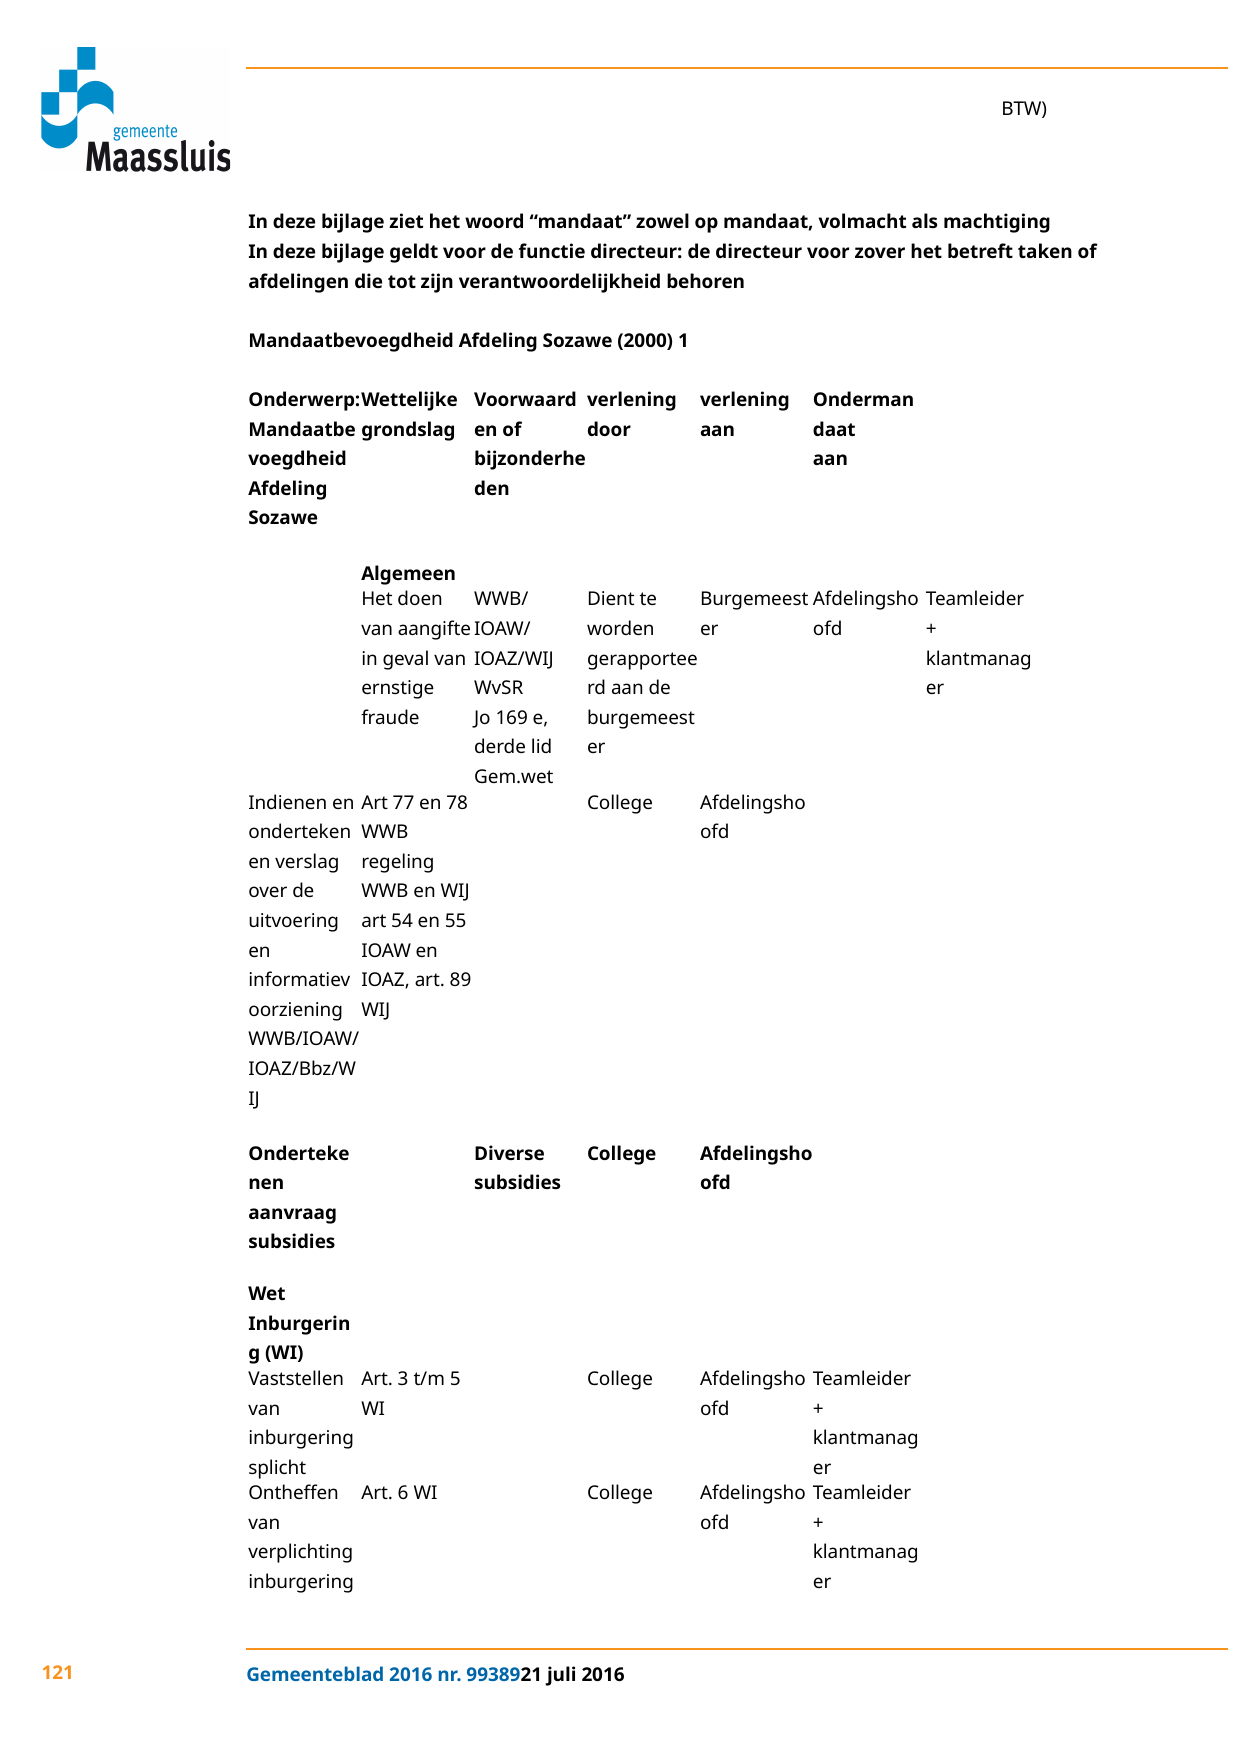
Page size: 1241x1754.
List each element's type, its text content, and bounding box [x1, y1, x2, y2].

table_cell Afdelingshoofd [700, 1365, 813, 1479]
table_cell [474, 560, 587, 586]
table_cell [700, 560, 813, 586]
table_cell [474, 1280, 587, 1365]
table_cell Algemeen [361, 560, 474, 586]
table_cell [361, 1140, 474, 1254]
table_cell [700, 150, 850, 176]
picture [41, 47, 231, 172]
table_cell [813, 1140, 926, 1254]
table_cell Ondertekenen aanvraag subsidies [248, 1140, 361, 1254]
table_cell Vaststellen van inburgeringsplicht [248, 1365, 361, 1479]
table_cell Afdelingshoofd [813, 586, 926, 789]
table_cell Wet Inburgering (WI) [248, 1280, 361, 1365]
table_cell [248, 150, 398, 176]
table_cell Art 77 en 78 WWB regeling WWB en WIJ art 54 en 55 IOAW en IOAZ, art. 89 WIJ [361, 789, 474, 1140]
table_cell [587, 560, 700, 586]
table_header Voorwaarden of bijzonderheden [474, 386, 587, 560]
table_header verlening door [587, 386, 700, 560]
table_cell [474, 1480, 587, 1594]
table_cell Art. 6 WI [361, 1480, 474, 1594]
table_header Ondermandaat aan [813, 386, 926, 560]
table_cell [926, 560, 1038, 586]
table_header Wettelijke grondslag [361, 386, 474, 560]
table_cell [549, 95, 700, 150]
table_cell Afdelingshoofd [700, 1140, 813, 1254]
table_cell College [587, 1480, 700, 1594]
text In deze bijlage ziet het woord “mandaat” zowel op mandaat, volmacht als machtiging [248, 209, 1152, 234]
table_cell Het doen van aangifte in geval van ernstige fraude [361, 586, 474, 789]
table_cell Afdelingshoofd [700, 1480, 813, 1594]
table_cell Teamleider + klantmanager [813, 1365, 926, 1479]
table_cell [399, 150, 549, 176]
table_cell [813, 1255, 926, 1280]
table_cell WWB/IOAW/IOAZ/WIJ WvSR Jo 169 e, derde lid Gem.wet [474, 586, 587, 789]
table_cell [474, 1255, 587, 1280]
table_cell [248, 1255, 361, 1280]
table_cell [474, 789, 587, 1140]
table_cell Dient te worden gerapporteerd aan de burgemeester [587, 586, 700, 789]
table_cell Teamleider + klantmanager [813, 1480, 926, 1594]
table_cell [1001, 150, 1152, 176]
table_cell [361, 1280, 474, 1365]
table_cell [700, 95, 850, 150]
table_cell [549, 150, 700, 176]
table_cell [474, 1365, 587, 1479]
text Mandaatbevoegdheid Afdeling Sozawe (2000) 1 [248, 327, 1152, 353]
table_cell Burgemeester [700, 586, 813, 789]
table_cell [813, 789, 926, 1140]
table_cell [813, 560, 926, 586]
table_cell [700, 1255, 813, 1280]
table_cell Ontheffen van verplichting inburgering [248, 1480, 361, 1594]
table_cell [587, 1255, 700, 1280]
picture [41, 47, 77, 92]
table_cell BTW) [1001, 95, 1152, 150]
table_cell [850, 95, 1001, 150]
table_cell College [587, 1140, 700, 1254]
table_cell College [587, 1365, 700, 1479]
table_header verlening aan [700, 386, 813, 560]
table_cell Indienen en ondertekenen verslag over de uitvoering en informatievoorziening WWB/IOAW/IOAZ/Bbz/WIJ [248, 789, 361, 1140]
table_cell [248, 586, 361, 789]
text In deze bijlage geldt voor de functie directeur: de directeur voor zover het betreft taken of afdelingen die tot zijn verantwoordelijkheid behoren [248, 238, 1152, 293]
table_cell College [587, 789, 700, 1140]
table_header Onderwerp: Mandaatbevoegdheid Afdeling Sozawe [248, 386, 361, 560]
table_cell [361, 1255, 474, 1280]
table_cell [700, 1280, 813, 1365]
table_cell [1039, 560, 1152, 586]
table_cell Teamleider + klantmanager [926, 586, 1038, 789]
table_cell [399, 95, 549, 150]
table_cell [248, 95, 398, 150]
table_cell [1039, 586, 1152, 789]
table_cell [850, 150, 1001, 176]
table_cell Diverse subsidies [474, 1140, 587, 1254]
table_cell Afdelingshoofd [700, 789, 813, 1140]
table_cell [248, 560, 361, 586]
table_cell [587, 1280, 700, 1365]
table_cell Art. 3 t/m 5 WI [361, 1365, 474, 1479]
table_cell [813, 1280, 926, 1365]
